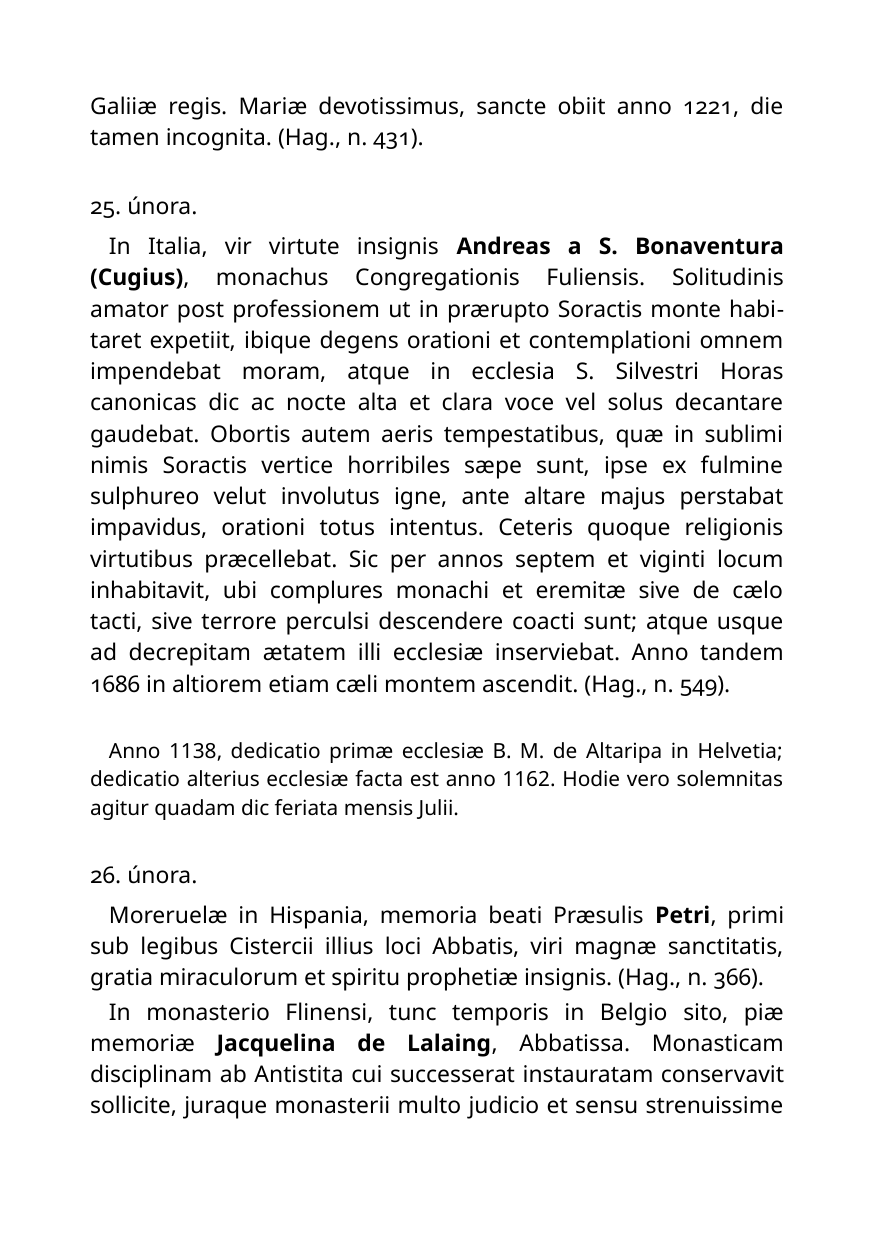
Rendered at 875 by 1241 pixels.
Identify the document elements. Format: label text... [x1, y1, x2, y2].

text In Italia, vir virtute insignis Andreas a S. Bonaventura (Cugius), monachus Congregationis Fuliensis. Solitudinis amator post professionem ut in prærupto Soractis monte habi­taret expetiit, ibique degens orationi et contemplationi omnem impendebat moram, atque in ecclesia S. Silvestri Horas canonicas dic ac nocte alta et clara voce vel solus decantare gaudebat. Obortis autem aeris tempestatibus, quæ in sublimi nimis Soractis vertice horribiles sæpe sunt, ipse ex fulmine sulphureo velut involutus igne, ante altare majus perstabat impavidus, orationi totus intentus. Ceteris quoque religionis virtutibus præcellebat. Sic per annos septem et viginti locum inhabitavit, ubi complures monachi et eremitæ sive de cælo tacti, sive terrore perculsi descendere coacti sunt; atque usque ad decrepitam ætatem illi ecclesiæ inserviebat. Anno tandem 1686 in altiorem etiam cæli montem ascendit. (Hag., n. 549). [90, 230, 784, 699]
text 25. února. [90, 190, 784, 221]
text Moreruelæ in Hispania, memoria beati Præsulis Petri, primi sub legibus Cistercii illius loci Abbatis, viri magnæ sanctitatis, gratia miraculorum et spiritu prophetiæ insignis. (Hag., n. 366). [90, 899, 784, 993]
text 26. února. [90, 859, 784, 890]
text Anno 1138, dedicatio primæ ecclesiæ B. M. de Altaripa in Helvetia; dedicatio alterius ecclesiæ facta est anno 1162. Hodie vero solemnitas agitur quadam dic feriata mensis Julii. [90, 736, 784, 821]
text In monasterio Flinensi, tunc temporis in Belgio sito, piæ memoriæ Jacquelina de Lalaing, Abbatissa. Monasticam disciplinam ab Antistita cui successerat instauratam conser­vavit sollicite, juraque monasterii multo judicio et sensu strenuissime [90, 996, 784, 1121]
text Galiiæ regis. Mariæ devotissimus, sancte obiit anno 1221, die tamen incognita. (Hag., n. 431). [90, 90, 784, 152]
